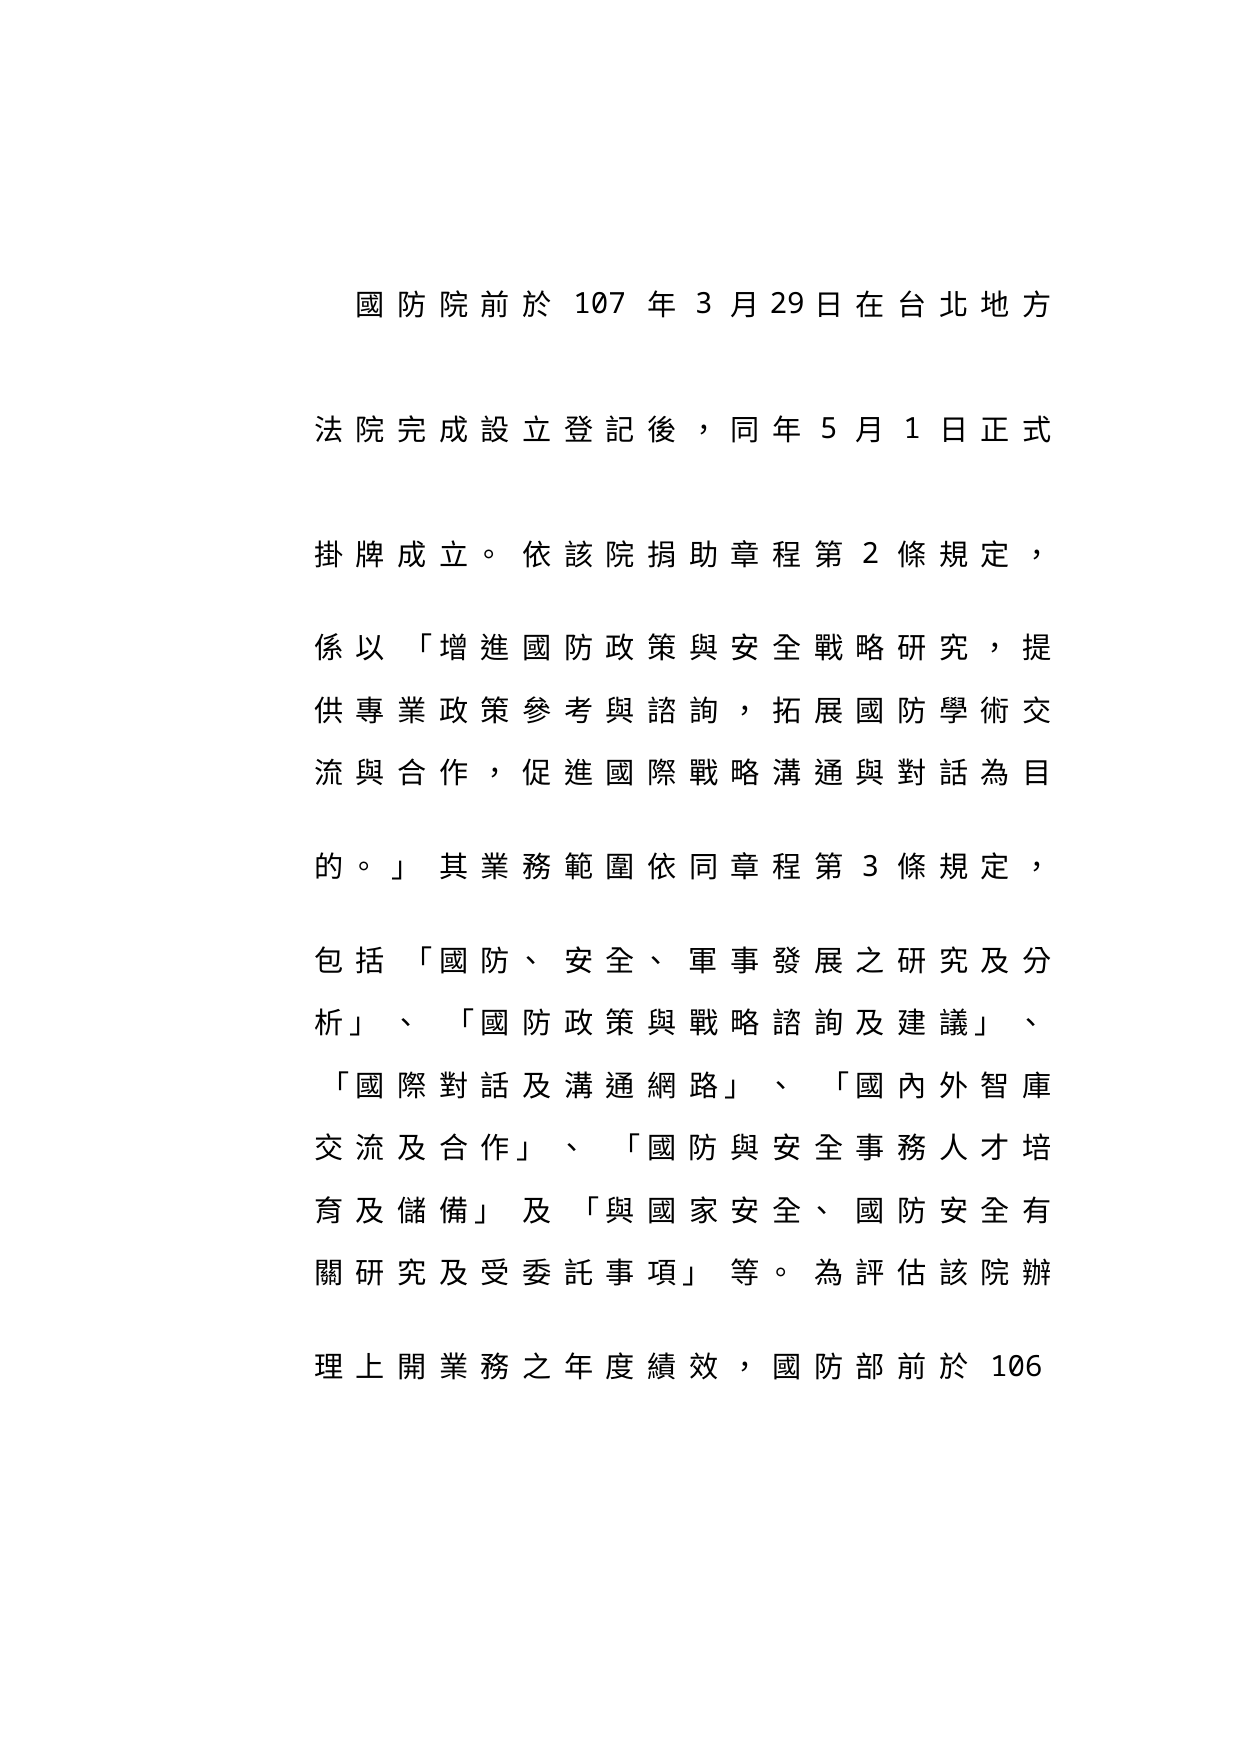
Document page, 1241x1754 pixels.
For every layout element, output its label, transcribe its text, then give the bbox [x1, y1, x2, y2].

text 國防院前於107年3月29日在台北地方法院完成設立登記後，同年5月1日正式掛牌成立。依該院捐助章程第2條規定，係以「增進國防政策與安全戰略研究，提供專業政策參考與諮詢，拓展國防學術交流與合作，促進國際戰略溝通與對話為目的。」其業務範圍依同章程第3條規定，包括「國防、安全、軍事發展之研究及分析」、「國防政策與戰略諮詢及建議」、「國際對話及溝通網路」、「國內外智庫交流及合作」、「國防與安全事務人才培育及儲備」及「與國家安全、國防安全有關研究及受委託事項」等。為評估該院辦理上開業務之年度績效，國防部前於106 [271, 229, 1058, 1417]
